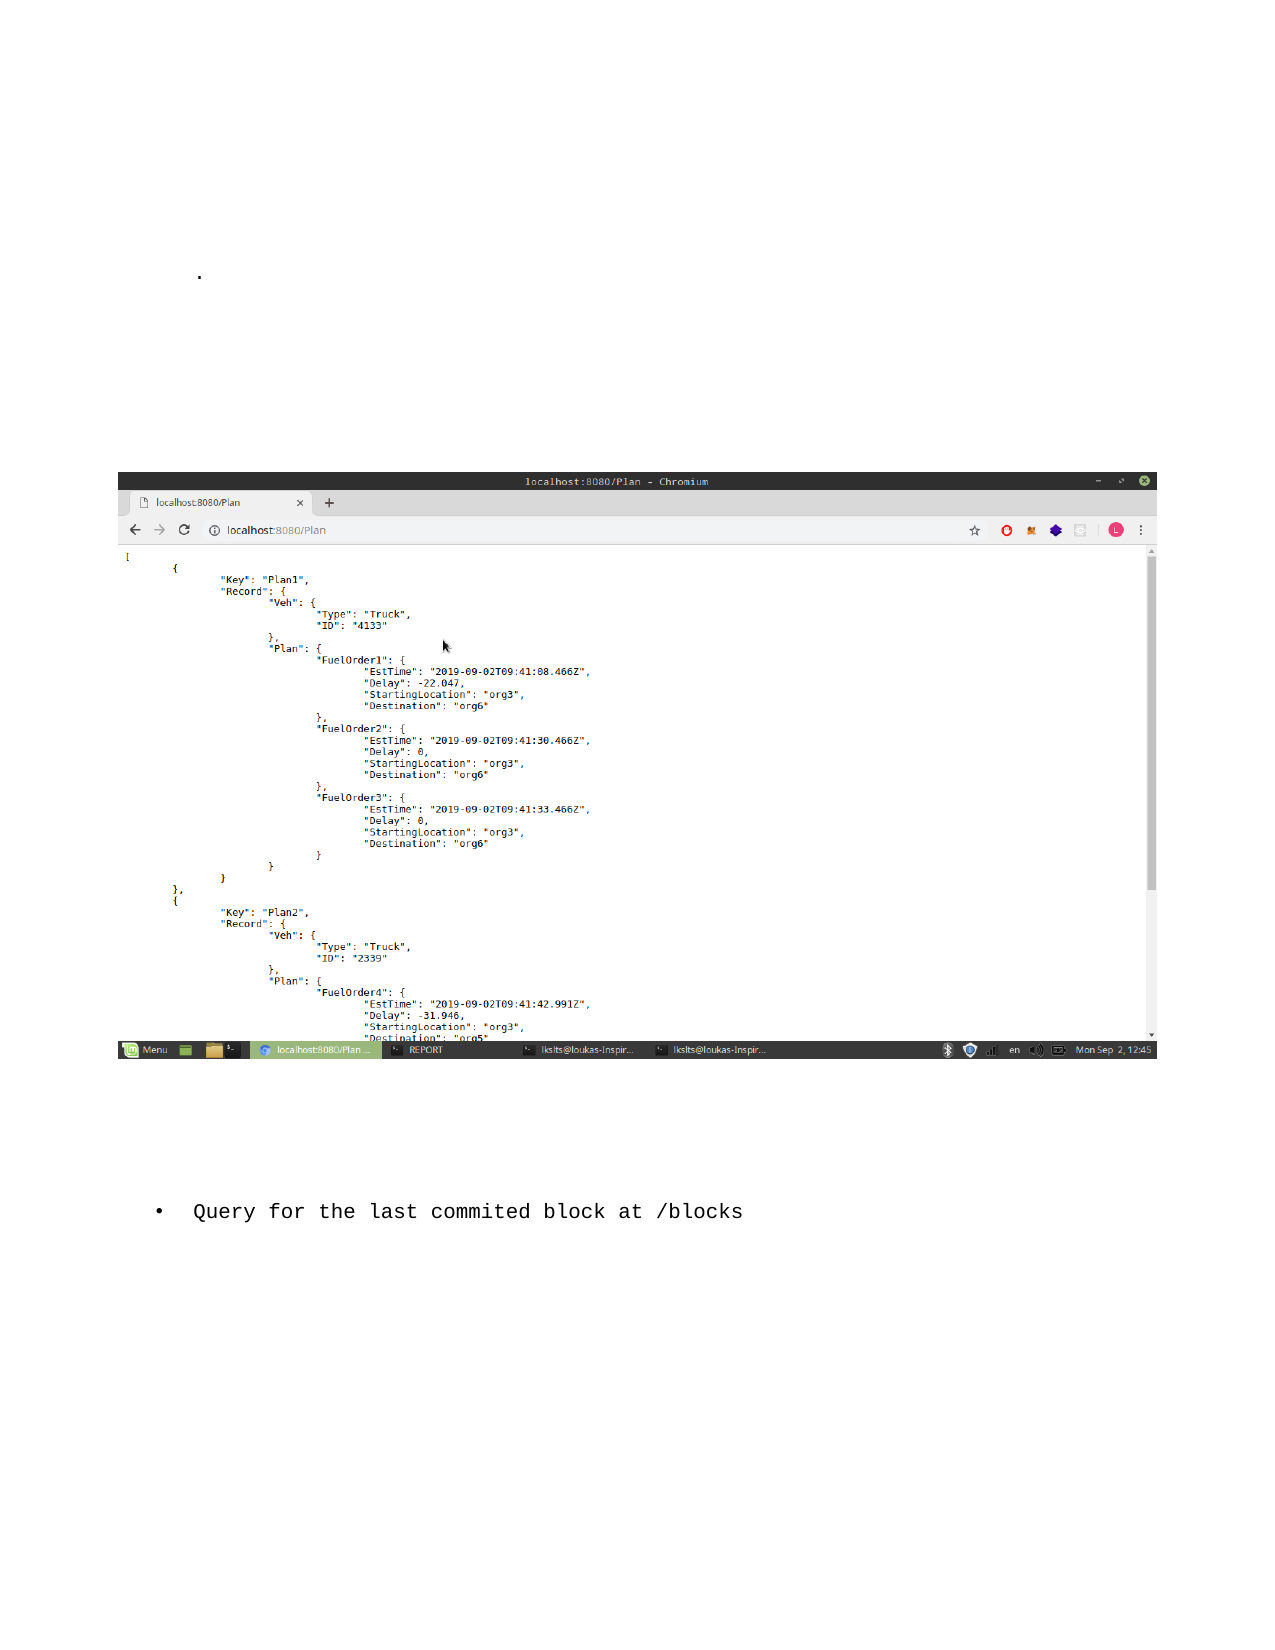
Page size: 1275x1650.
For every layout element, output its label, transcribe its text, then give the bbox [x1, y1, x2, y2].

picture [118, 472, 1157, 1059]
list Query for the last commited block at /blocks [156, 1201, 1157, 1224]
